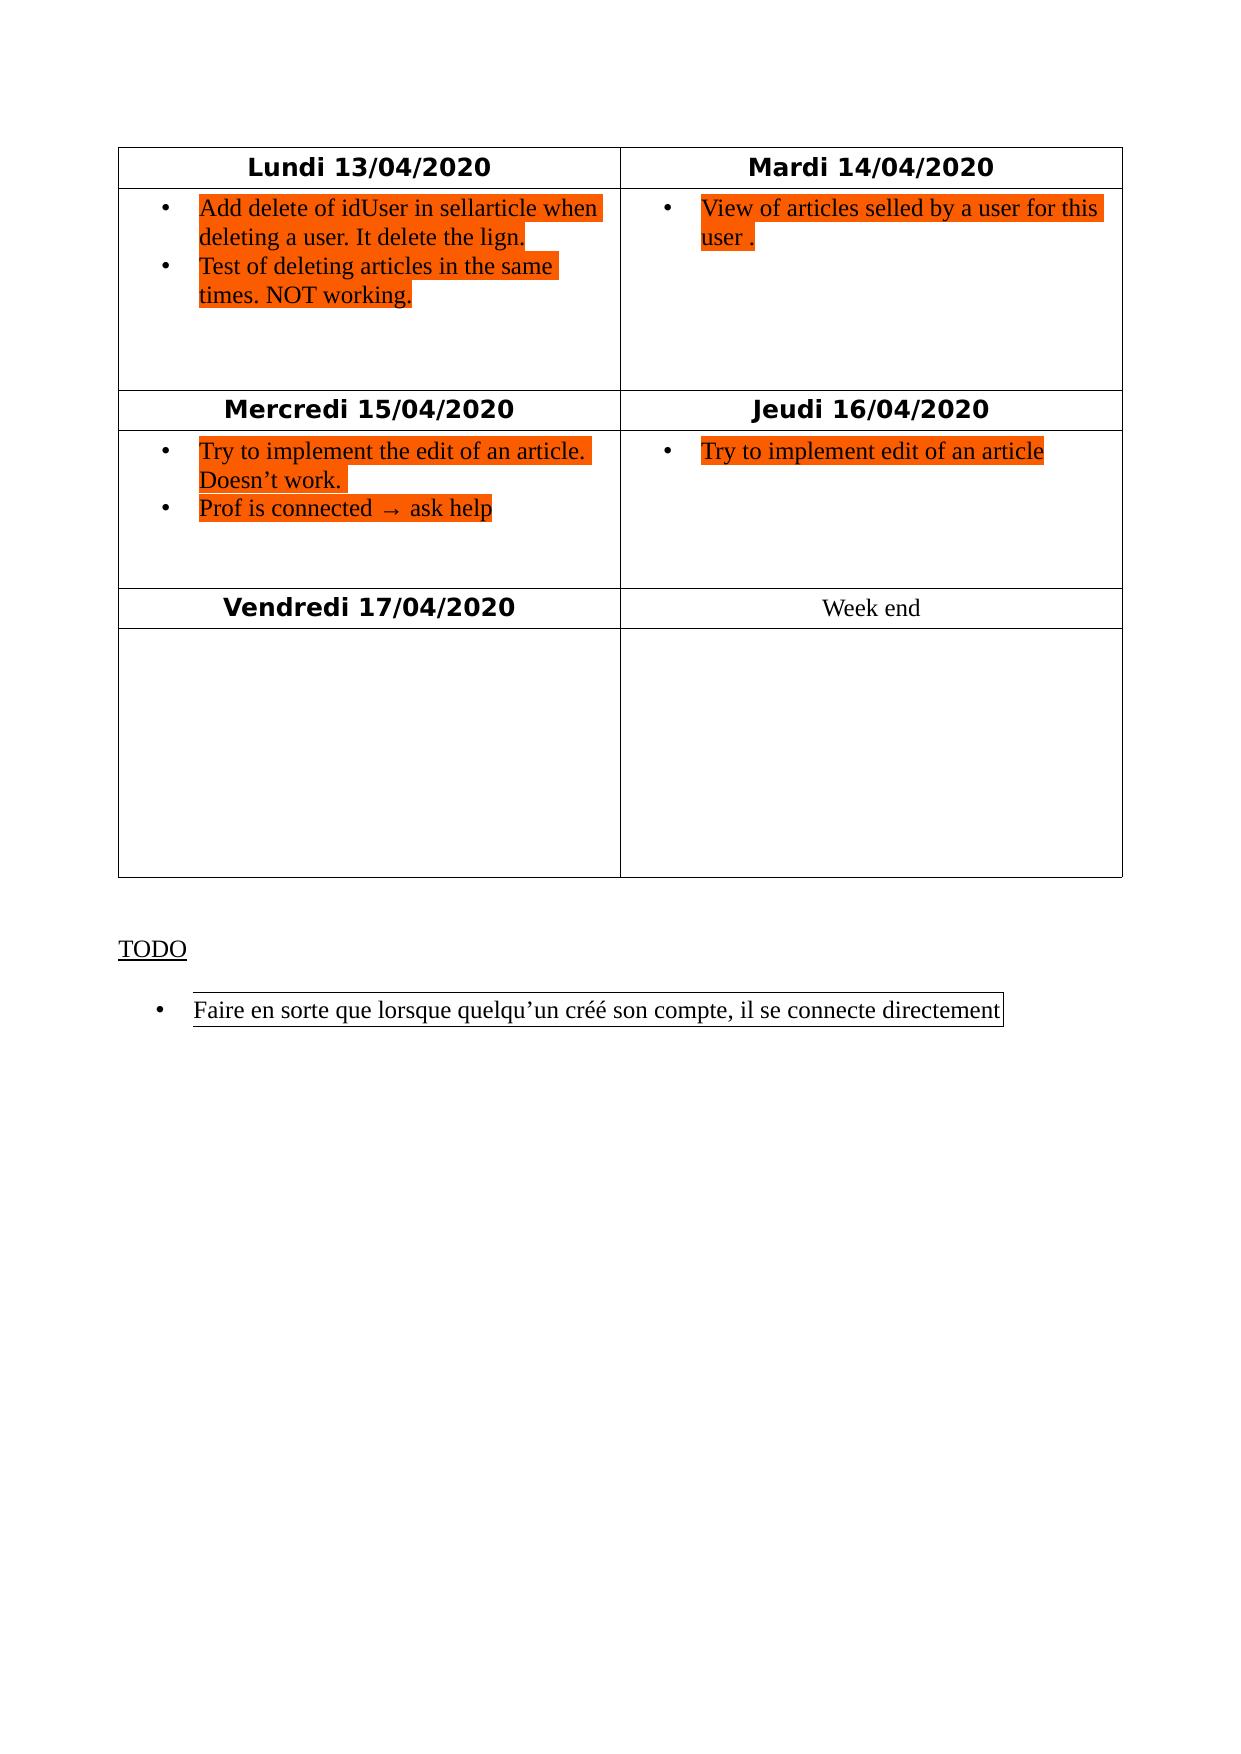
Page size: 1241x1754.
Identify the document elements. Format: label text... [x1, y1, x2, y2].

table_header Mardi 14/04/2020 [621, 148, 1122, 188]
table_header Lundi 13/04/2020 [119, 148, 620, 188]
table_cell Week end [621, 589, 1122, 628]
table_cell Try to implement the edit of an article. Doesn’t work. Prof is connected → ask help [119, 431, 620, 587]
table_cell Add delete of idUser in sellarticle when deleting a user. It delete the lign. Test of deleting articles in the same times. NOT working. [119, 189, 620, 389]
text TODO [118, 934, 1122, 963]
table_cell Mercredi 15/04/2020 [119, 391, 620, 430]
table_cell Vendredi 17/04/2020 [119, 589, 620, 628]
table_cell Try to implement edit of an article [621, 431, 1122, 587]
table_cell [621, 629, 1122, 877]
table_cell [119, 629, 620, 877]
table_cell View of articles selled by a user for this user . [621, 189, 1122, 389]
table_cell Jeudi 16/04/2020 [621, 391, 1122, 430]
list [1004, 992, 1122, 1026]
list Faire en sorte que lorsque quelqu’un créé son compte, il se connecte directement [156, 992, 1003, 1026]
